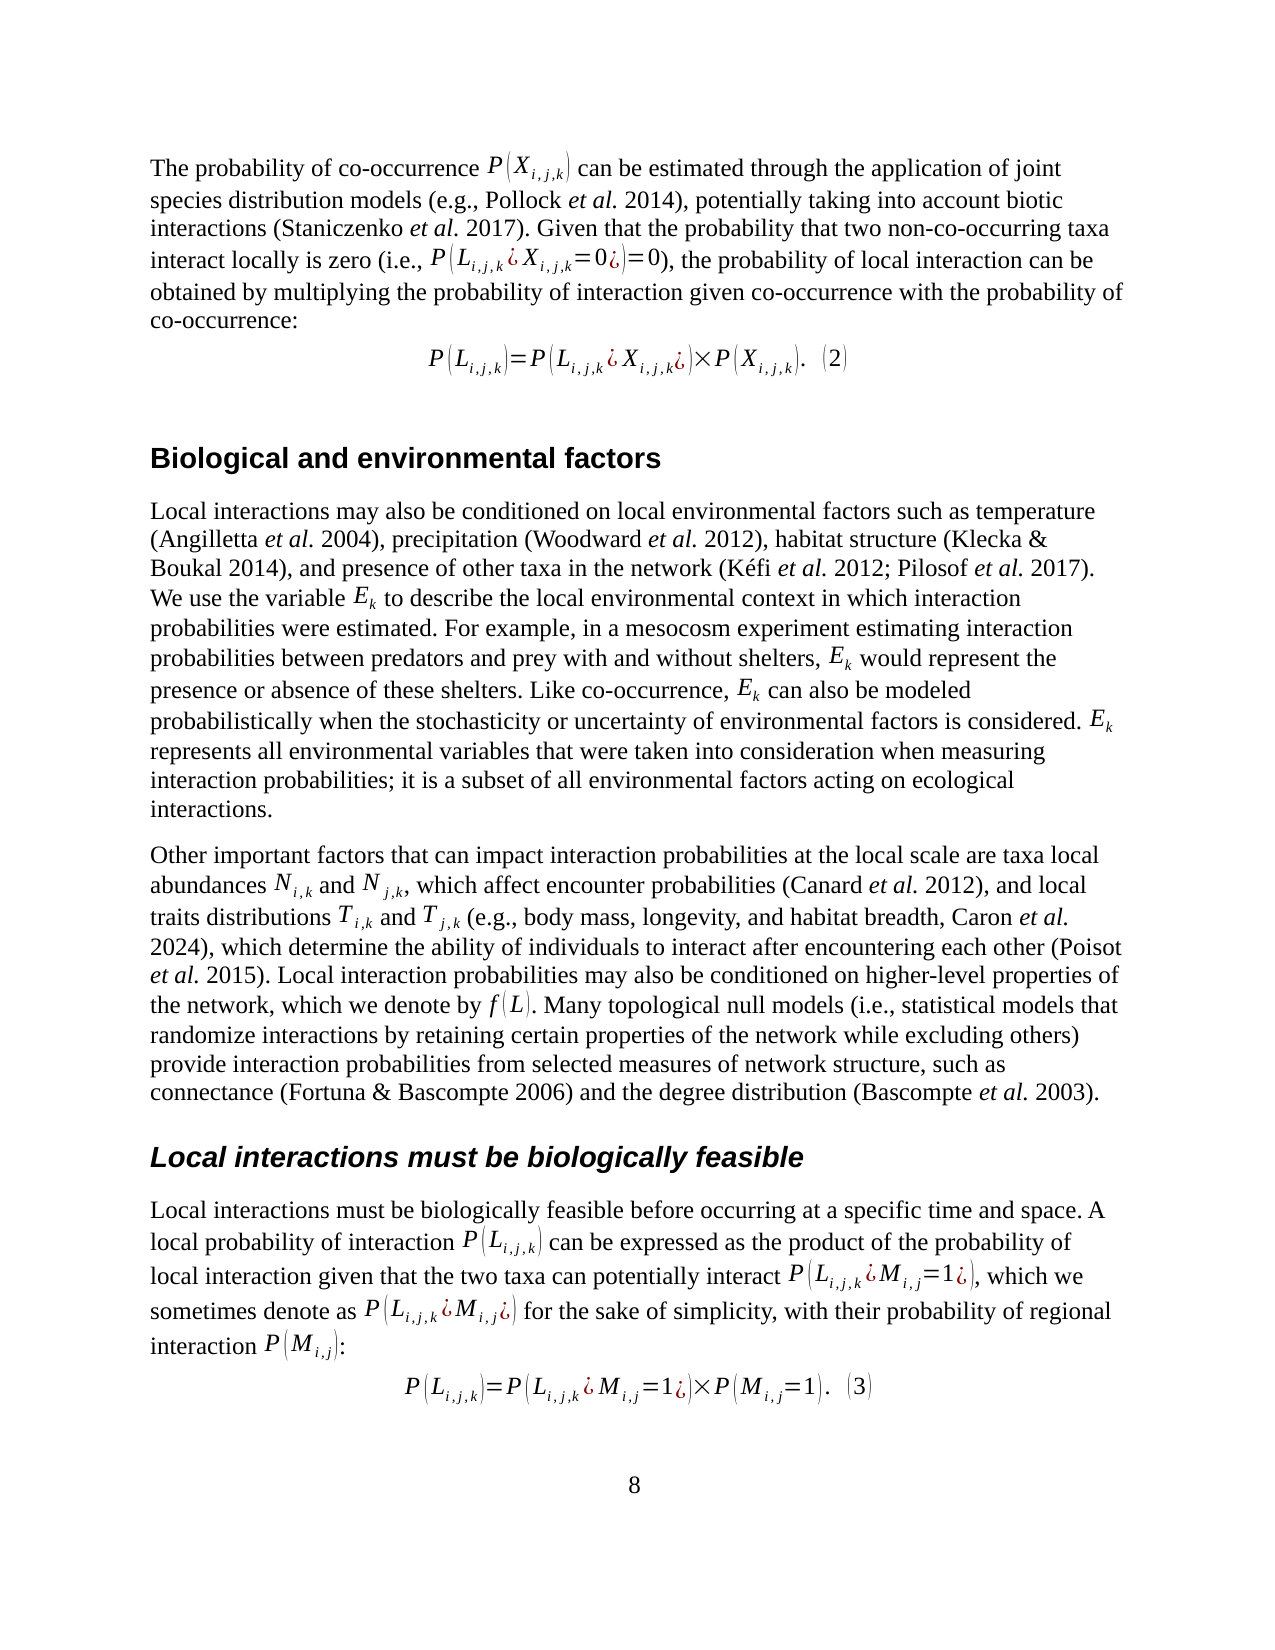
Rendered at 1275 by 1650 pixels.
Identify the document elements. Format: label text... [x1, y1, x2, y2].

text Local interactions may also be conditioned on local environmental factors such as temperature (Angilletta et al. 2004), precipitation (Woodward et al. 2012), habitat structure (Klecka & Boukal 2014), and presence of other taxa in the network (Kéfi et al. 2012; Pilosof et al. 2017). We use the variable to describe the local environmental context in which interaction probabilities were estimated. For example, in a mesocosm experiment estimating interaction probabilities between predators and prey with and without shelters, would represent the presence or absence of these shelters. Like co-occurrence, can also be modeled probabilistically when the stochasticity or uncertainty of environmental factors is considered. represents all environmental variables that were taken into consideration when measuring interaction probabilities; it is a subset of all environmental factors acting on ecological interactions. [150, 496, 1125, 822]
subtitle Biological and environmental factors [150, 441, 1125, 474]
text Other important factors that can impact interaction probabilities at the local scale are taxa local abundances and , which affect encounter probabilities (Canard et al. 2012), and local traits distributions and (e.g., body mass, longevity, and habitat breadth, Caron et al. 2024), which determine the ability of individuals to interact after encountering each other (Poisot et al. 2015). Local interaction probabilities may also be conditioned on higher-level properties of the network, which we denote by . Many topological null models (i.e., statistical models that randomize interactions by retaining certain properties of the network while excluding others) provide interaction probabilities from selected measures of network structure, such as connectance (Fortuna & Bascompte 2006) and the degree distribution (Bascompte et al. 2003). [150, 840, 1125, 1106]
text Local interactions must be biologically feasible before occurring at a specific time and space. A local probability of interaction can be expressed as the product of the probability of local interaction given that the two taxa can potentially interact , which we sometimes denote as for the sake of simplicity, with their probability of regional interaction : [150, 1195, 1125, 1363]
subtitle Local interactions must be biologically feasible [150, 1140, 1125, 1174]
text The probability of co-occurrence can be estimated through the application of joint species distribution models (e.g., Pollock et al. 2014), potentially taking into account biotic interactions (Staniczenko et al. 2017). Given that the probability that two non-co-occurring taxa interact locally is zero (i.e., ), the probability of local interaction can be obtained by multiplying the probability of interaction given co-occurrence with the probability of co-occurrence: [150, 150, 1125, 334]
